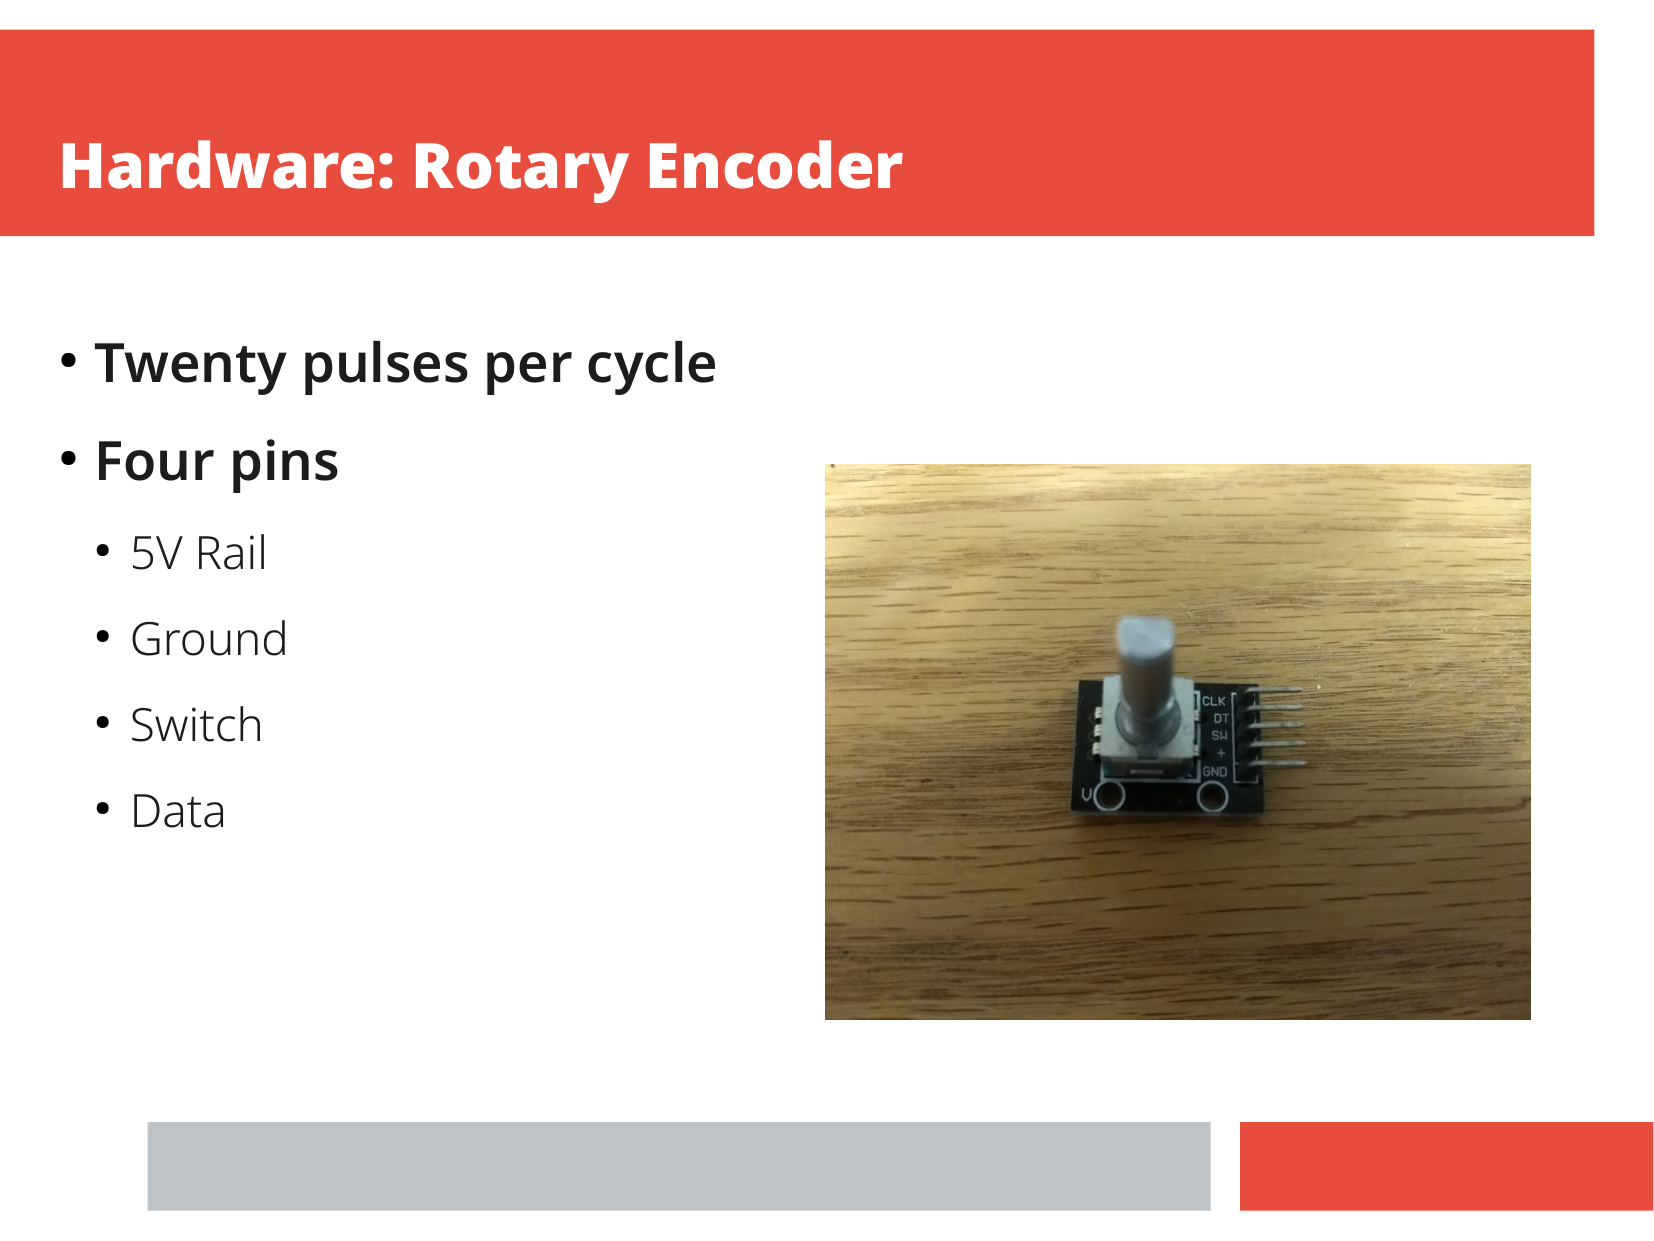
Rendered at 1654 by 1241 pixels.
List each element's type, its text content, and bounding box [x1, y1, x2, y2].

picture [825, 464, 1531, 1021]
list Twenty pulses per cycle Four pins 5V Rail Ground Switch Data [59, 324, 1565, 1093]
title Hardware: Rotary Encoder [59, 59, 1595, 207]
